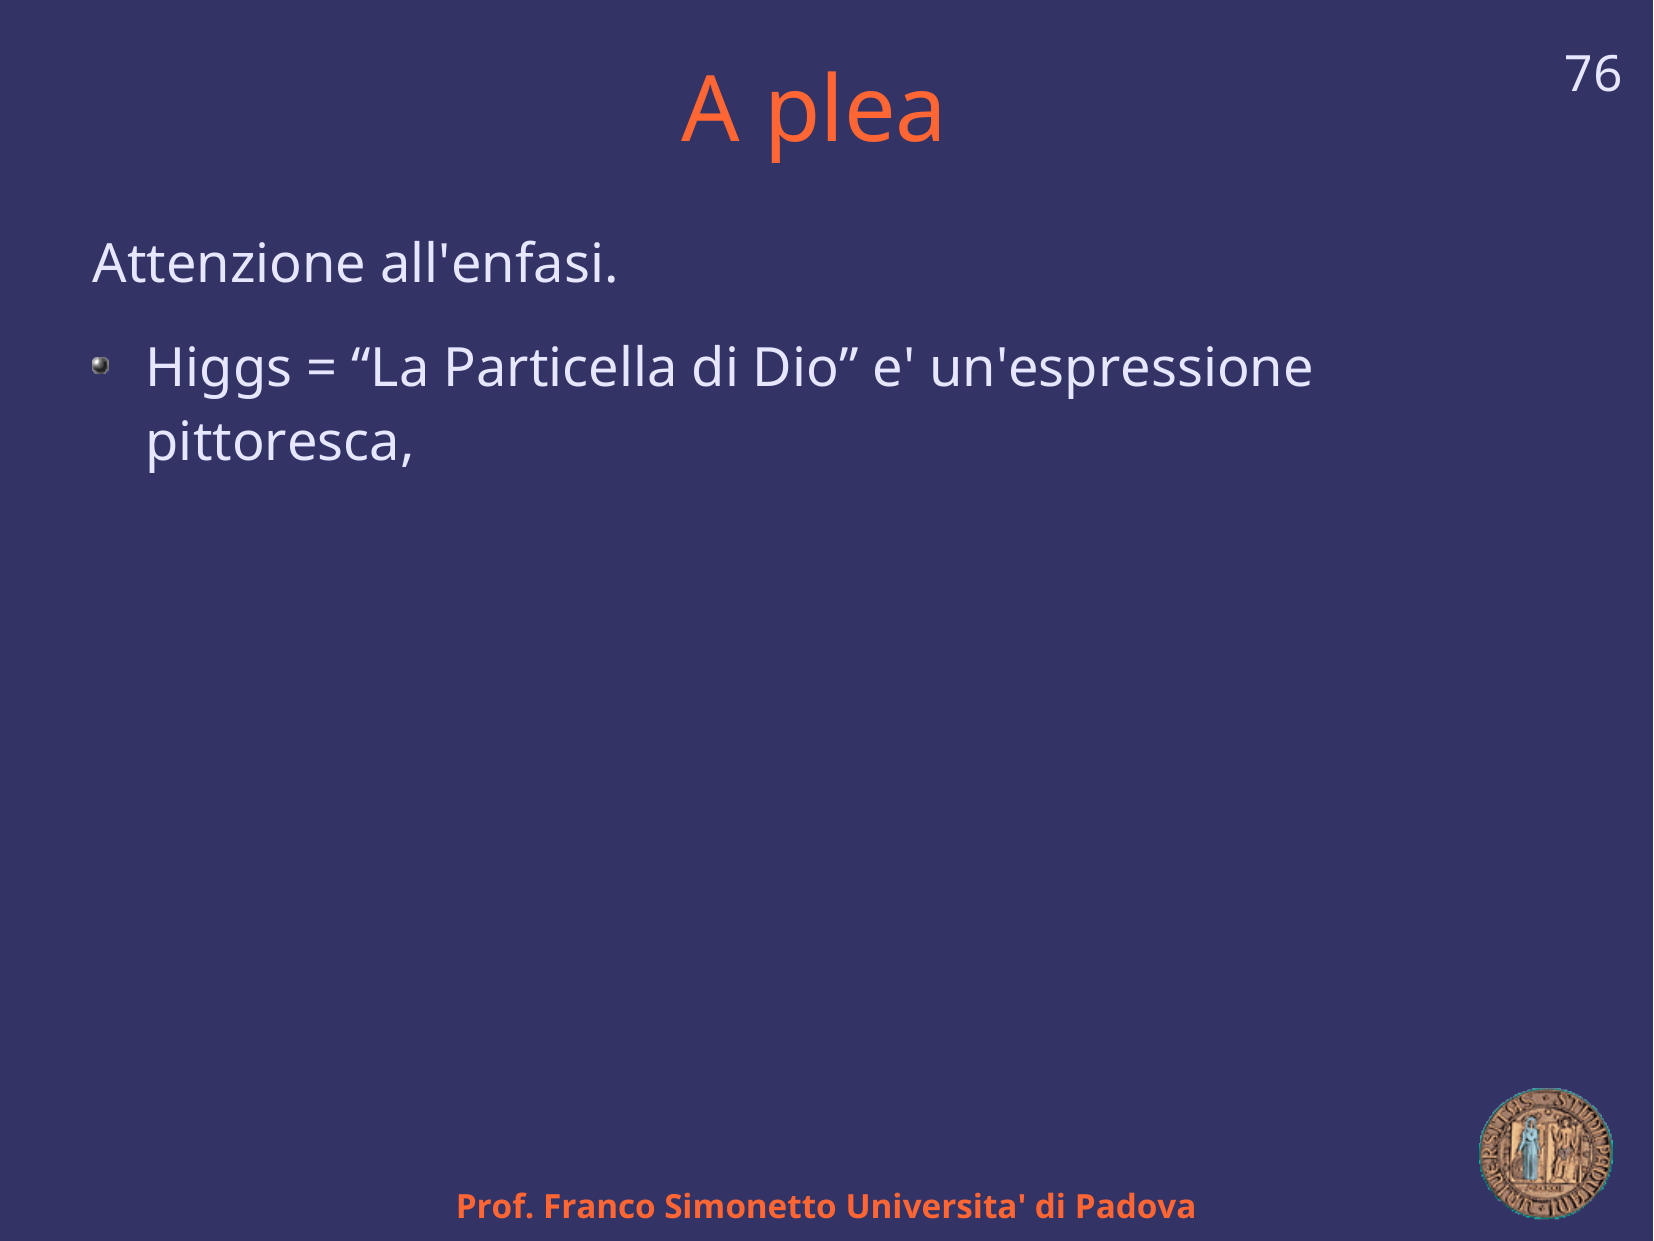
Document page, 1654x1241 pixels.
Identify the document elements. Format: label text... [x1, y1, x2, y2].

picture [1479, 1087, 1613, 1221]
list Attenzione all'enfasi. Higgs = “La Particella di Dio” e' un'espressione pittoresca, [75, 225, 1563, 1119]
title A plea [82, 55, 1571, 156]
